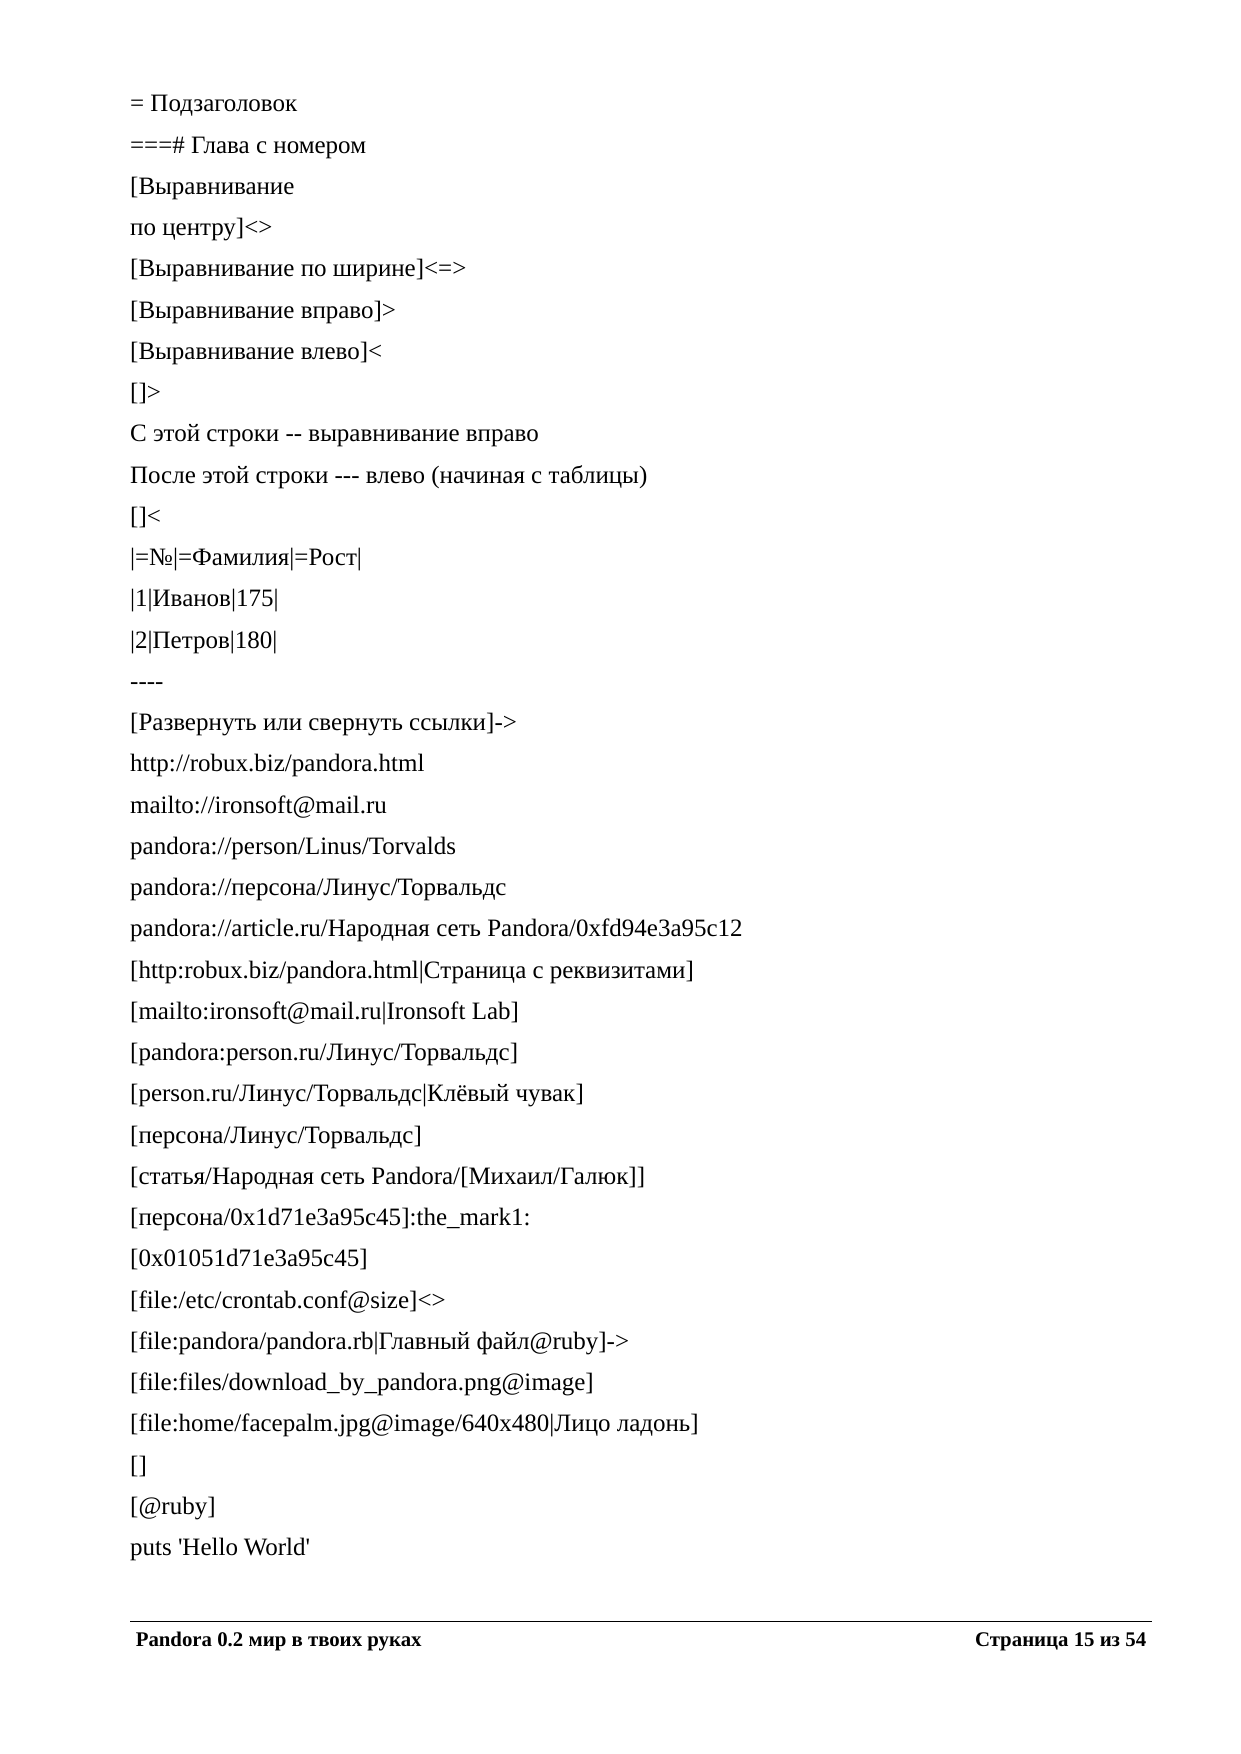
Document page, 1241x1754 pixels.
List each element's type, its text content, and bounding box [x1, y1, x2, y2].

text [персона/Линус/Торвальдс] [130, 1120, 1152, 1148]
text [file:/etc/crontab.conf@size]<> [130, 1285, 1152, 1313]
text ---- [130, 666, 1152, 695]
text [person.ru/Линус/Торвальдс|Клёвый чувак] [130, 1078, 1152, 1107]
text pandora://article.ru/Народная сеть Pandora/0xfd94e3a95c12 [130, 913, 1152, 942]
text [Развернуть или свернуть ссылки]-> [130, 707, 1152, 736]
text [@ruby] [130, 1491, 1152, 1520]
text [Выравнивание влево]< [130, 336, 1152, 365]
text pandora://person/Linus/Torvalds [130, 831, 1152, 860]
text [pandora:person.ru/Линус/Торвальдс] [130, 1037, 1152, 1066]
text [mailto:ironsoft@mail.ru|Ironsoft Lab] [130, 996, 1152, 1025]
text [персона/0x1d71e3a95c45]:the_mark1: [130, 1202, 1152, 1231]
text по центру]<> [130, 212, 1152, 241]
text После этой строки --- влево (начиная с таблицы) [130, 460, 1152, 488]
text |2|Петров|180| [130, 625, 1152, 653]
text pandora://персона/Линус/Торвальдс [130, 872, 1152, 901]
text [Выравнивание по ширине]<=> [130, 253, 1152, 282]
text = Подзаголовок [130, 88, 1152, 117]
text [0x01051d71e3a95c45] [130, 1243, 1152, 1272]
text [http:robux.biz/pandora.html|Страница с реквизитами] [130, 955, 1152, 983]
text []< [130, 501, 1152, 530]
text [Выравнивание [130, 171, 1152, 200]
text [file:home/facepalm.jpg@image/640x480|Лицо ладонь] [130, 1408, 1152, 1437]
text |1|Иванов|175| [130, 583, 1152, 612]
text [file:pandora/pandora.rb|Главный файл@ruby]-> [130, 1326, 1152, 1355]
text puts 'Hello World' [130, 1532, 1152, 1561]
text [file:files/download_by_pandora.png@image] [130, 1367, 1152, 1396]
text [] [130, 1450, 1152, 1478]
text |=№|=Фамилия|=Рост| [130, 542, 1152, 571]
text [Выравнивание вправо]> [130, 295, 1152, 323]
text []> [130, 377, 1152, 406]
text С этой строки -- выравнивание вправо [130, 418, 1152, 447]
text [статья/Народная сеть Pandora/[Михаил/Галюк]] [130, 1161, 1152, 1190]
text mailto://ironsoft@mail.ru [130, 790, 1152, 818]
text http://robux.biz/pandora.html [130, 748, 1152, 777]
text ===# Глава с номером [130, 130, 1152, 158]
